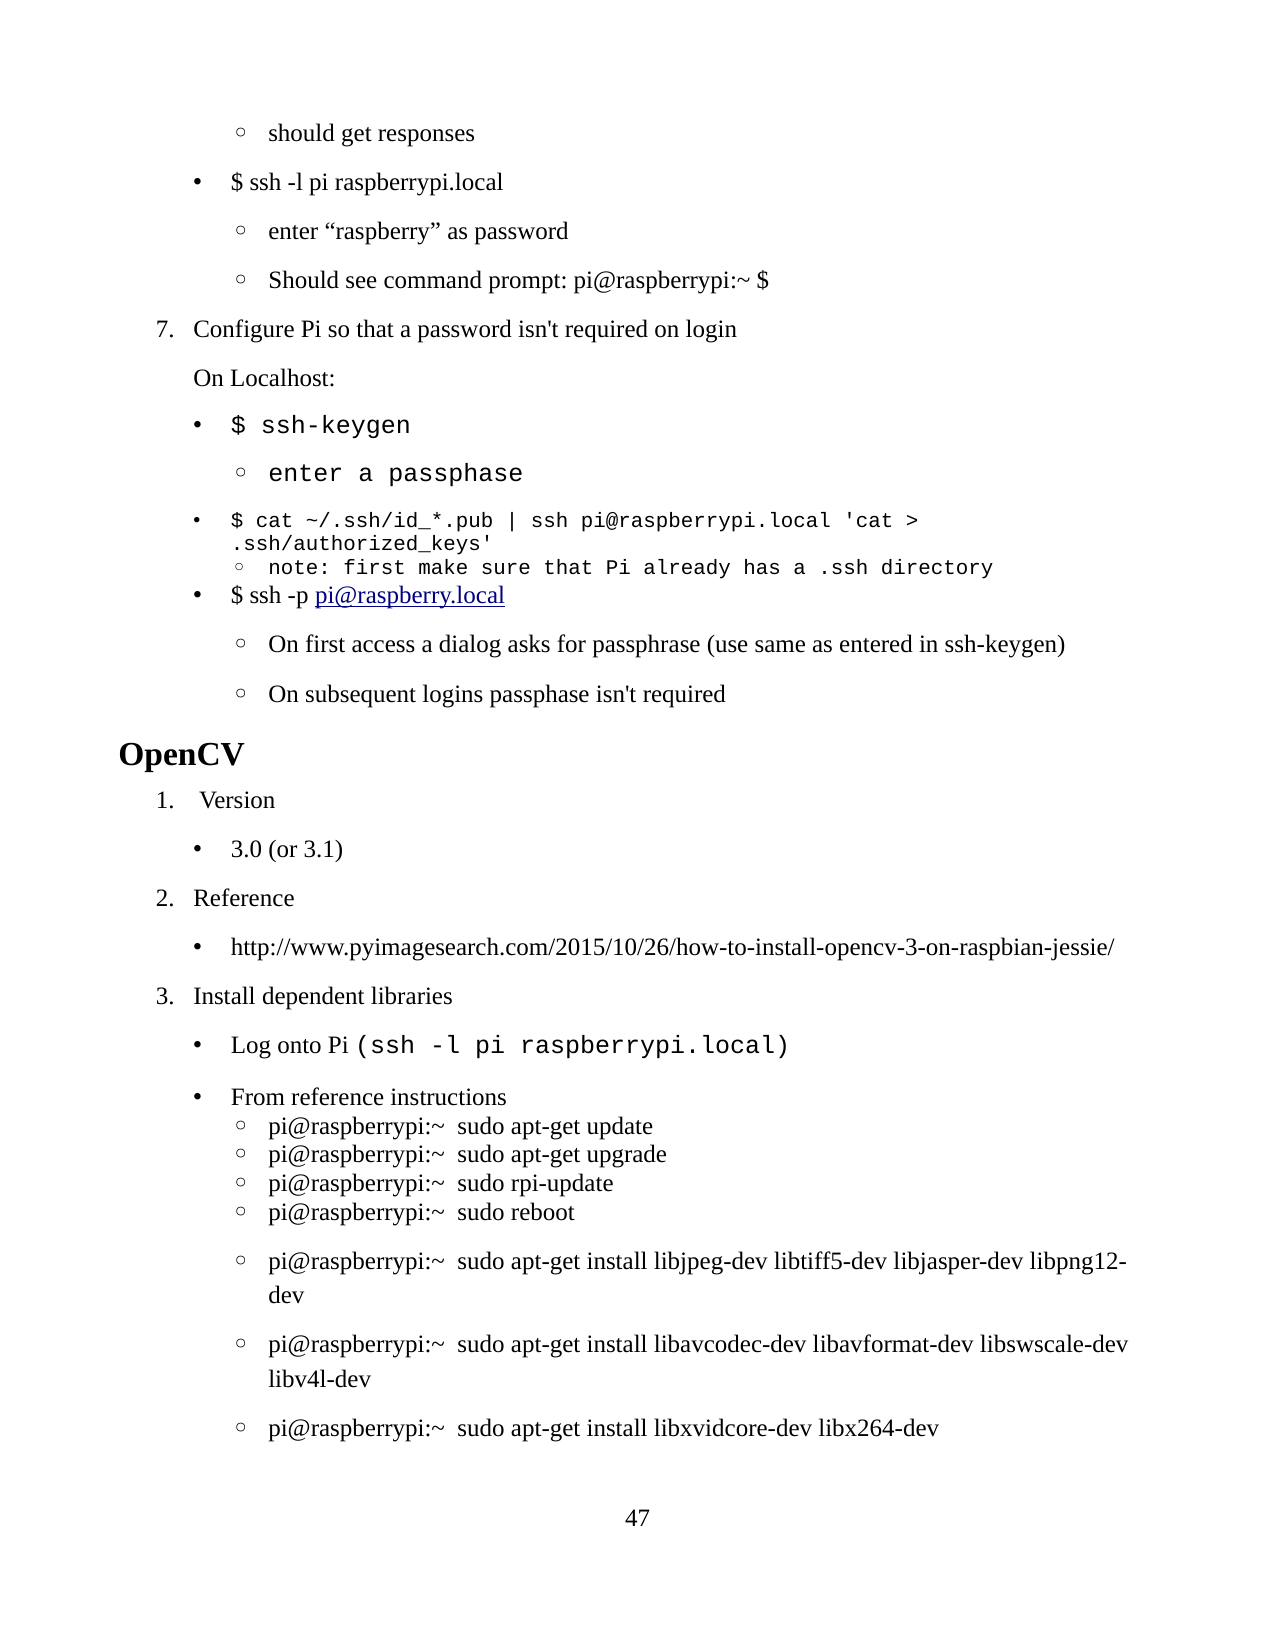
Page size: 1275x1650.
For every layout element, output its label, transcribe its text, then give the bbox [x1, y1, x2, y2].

list 3.0 (or 3.1) [193, 834, 1157, 863]
list Configure Pi so that a password isn't required on login [156, 314, 1157, 343]
list $ ssh-keygen [193, 412, 1157, 441]
list On subsequent logins passphase isn't required [231, 679, 1157, 707]
list On first access a dialog asks for passphrase (use same as entered in ssh-keygen) [231, 629, 1157, 658]
list http://www.pyimagesearch.com/2015/10/26/how-to-install-opencv-3-on-raspbian-jessie/ [193, 932, 1157, 961]
list On Localhost: [156, 363, 1157, 392]
list Reference [156, 883, 1157, 912]
list pi@raspberrypi:~ sudo apt-get install libjpeg-dev libtiff5-dev libjasper-dev libpng12-dev [231, 1246, 1157, 1309]
list Log onto Pi (ssh -l pi raspberrypi.local) [193, 1030, 1157, 1061]
list pi@raspberrypi:~ sudo rpi-update [231, 1168, 1157, 1197]
list enter a passphase [231, 461, 1157, 489]
list From reference instructions [193, 1082, 1157, 1111]
list Version [156, 785, 1157, 814]
list pi@raspberrypi:~ sudo apt-get update [231, 1111, 1157, 1139]
list enter “raspberry” as password [231, 216, 1157, 245]
list Install dependent libraries [156, 981, 1157, 1010]
list pi@raspberrypi:~ sudo apt-get install libxvidcore-dev libx264-dev [231, 1413, 1157, 1442]
list $ cat ~/.ssh/id_*.pub | ssh pi@raspberrypi.local 'cat > .ssh/authorized_keys' [193, 509, 1157, 557]
list Should see command prompt: pi@raspberrypi:~ $ [231, 265, 1157, 294]
list pi@raspberrypi:~ sudo apt-get install libavcodec-dev libavformat-dev libswscale-dev libv4l-dev [231, 1329, 1157, 1393]
list $ ssh -l pi raspberrypi.local [193, 167, 1157, 196]
list pi@raspberrypi:~ sudo apt-get upgrade [231, 1139, 1157, 1168]
list should get responses [231, 118, 1157, 147]
subtitle OpenCV [118, 734, 1157, 773]
list note: first make sure that Pi already has a .ssh directory [231, 557, 1157, 581]
list $ ssh -p pi@raspberry.local [193, 581, 1157, 609]
list pi@raspberrypi:~ sudo reboot [231, 1197, 1157, 1226]
